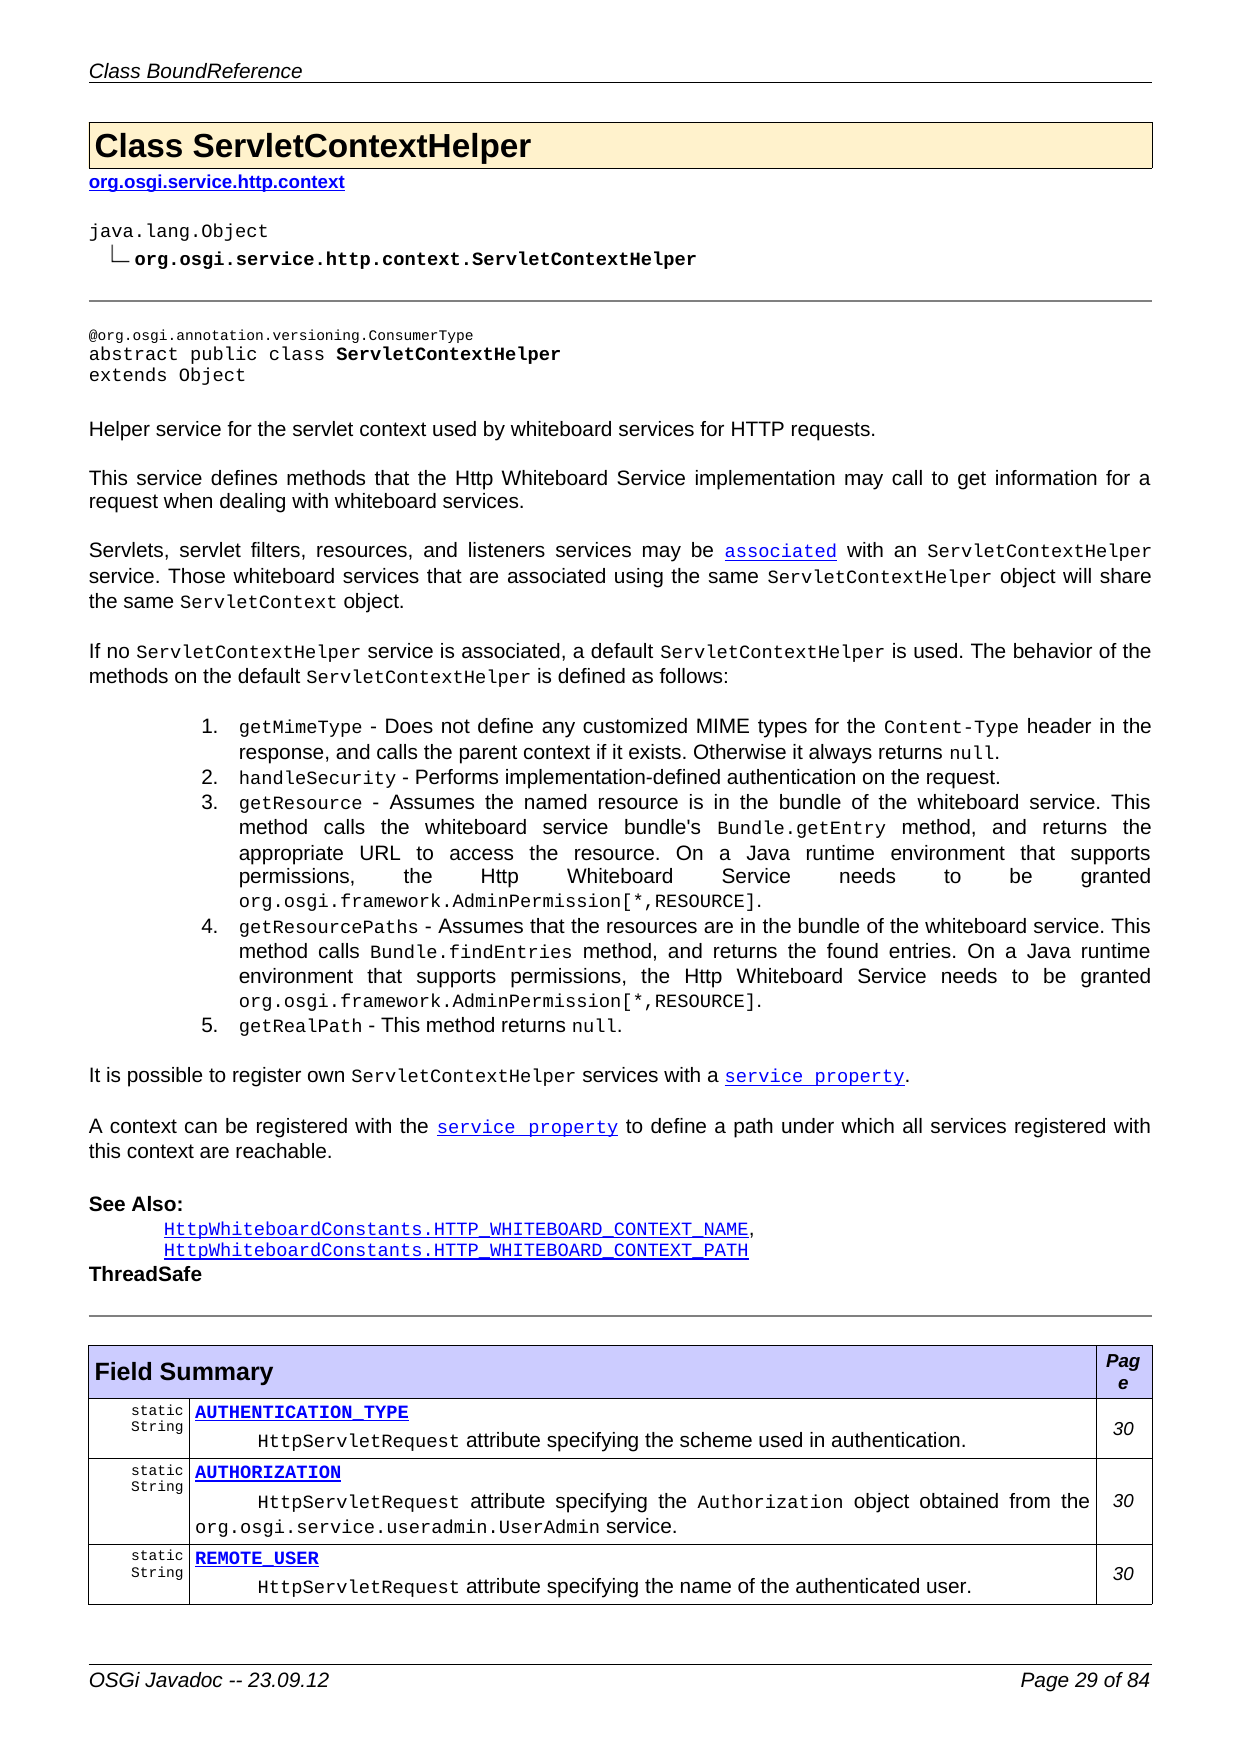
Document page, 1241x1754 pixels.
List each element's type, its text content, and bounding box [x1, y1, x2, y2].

text Servlets, servlet filters, resources, and listeners services may be associated with an ServletContextHelper service. Those whiteboard services that are associated using the same ServletContextHelper object will share the same ServletContext object. [88, 538, 1152, 614]
table_cell [1097, 1545, 1152, 1604]
list getResource - Assumes the named resource is in the bundle of the whiteboard service. This method calls the whiteboard service bundle's Bundle.getEntry method, and returns the appropriate URL to access the resource. On a Java runtime environment that supports permissions, the Http Whiteboard Service needs to be granted org.osgi.framework.AdminPermission[*,RESOURCE]. [201, 790, 1152, 913]
text This service defines methods that the Http Whiteboard Service implementation may call to get information for a request when dealing with whiteboard services. [88, 465, 1152, 513]
table_header Page [1097, 1346, 1152, 1398]
table_cell REMOTE_USER HttpServletRequest attribute specifying the name of the authenticated user. [190, 1545, 1096, 1604]
text ThreadSafe [88, 1262, 1152, 1286]
table_cell AUTHORIZATION HttpServletRequest attribute specifying the Authorization object obtained from the org.osgi.service.useradmin.UserAdmin service. [190, 1459, 1096, 1544]
subtitle Class ServletContextHelper [90, 123, 1152, 168]
text If no ServletContextHelper service is associated, a default ServletContextHelper is used. The behavior of the methods on the default ServletContextHelper is defined as follows: [88, 639, 1152, 689]
text It is possible to register own ServletContextHelper services with a service property. [88, 1063, 1152, 1088]
text org.osgi.service.http.context [88, 171, 1152, 193]
text org.osgi.service.http.context.ServletContextHelper [88, 243, 1152, 271]
list getRealPath - This method returns null. [201, 1013, 1152, 1038]
text A context can be registered with the service property to define a path under which all services registered with this context are reachable. [88, 1113, 1152, 1163]
text @org.osgi.annotation.versioning.ConsumerType abstract public class ServletContextHelper [88, 328, 1152, 366]
table_cell AUTHENTICATION_TYPE HttpServletRequest attribute specifying the scheme used in authentication. [190, 1399, 1096, 1458]
picture [111, 243, 135, 266]
text java.lang.Object [88, 222, 1152, 243]
text extends Object [88, 366, 1152, 387]
table_cell [1097, 1459, 1152, 1544]
table_cell static String [89, 1399, 189, 1458]
text Helper service for the servlet context used by whiteboard services for HTTP requests. [88, 416, 1152, 440]
list handleSecurity - Performs implementation-defined authentication on the request. [201, 765, 1152, 790]
table_cell static String [89, 1545, 189, 1604]
list getMimeType - Does not define any customized MIME types for the Content-Type header in the response, and calls the parent context if it exists. Otherwise it always returns null. [201, 714, 1152, 765]
table_header Field Summary [89, 1346, 1096, 1398]
list getResourcePaths - Assumes that the resources are in the bundle of the whiteboard service. This method calls Bundle.findEntries method, and returns the found entries. On a Java runtime environment that supports permissions, the Http Whiteboard Service needs to be granted org.osgi.framework.AdminPermission[*,RESOURCE]. [201, 913, 1152, 1013]
text HttpWhiteboardConstants.HTTP_WHITEBOARD_CONTEXT_NAME, HttpWhiteboardConstants.HTTP_WHITEBOARD_CONTEXT_PATH [163, 1216, 1152, 1262]
table_cell [1097, 1399, 1152, 1458]
table_cell static String [89, 1459, 189, 1544]
text See Also: [88, 1192, 1152, 1216]
